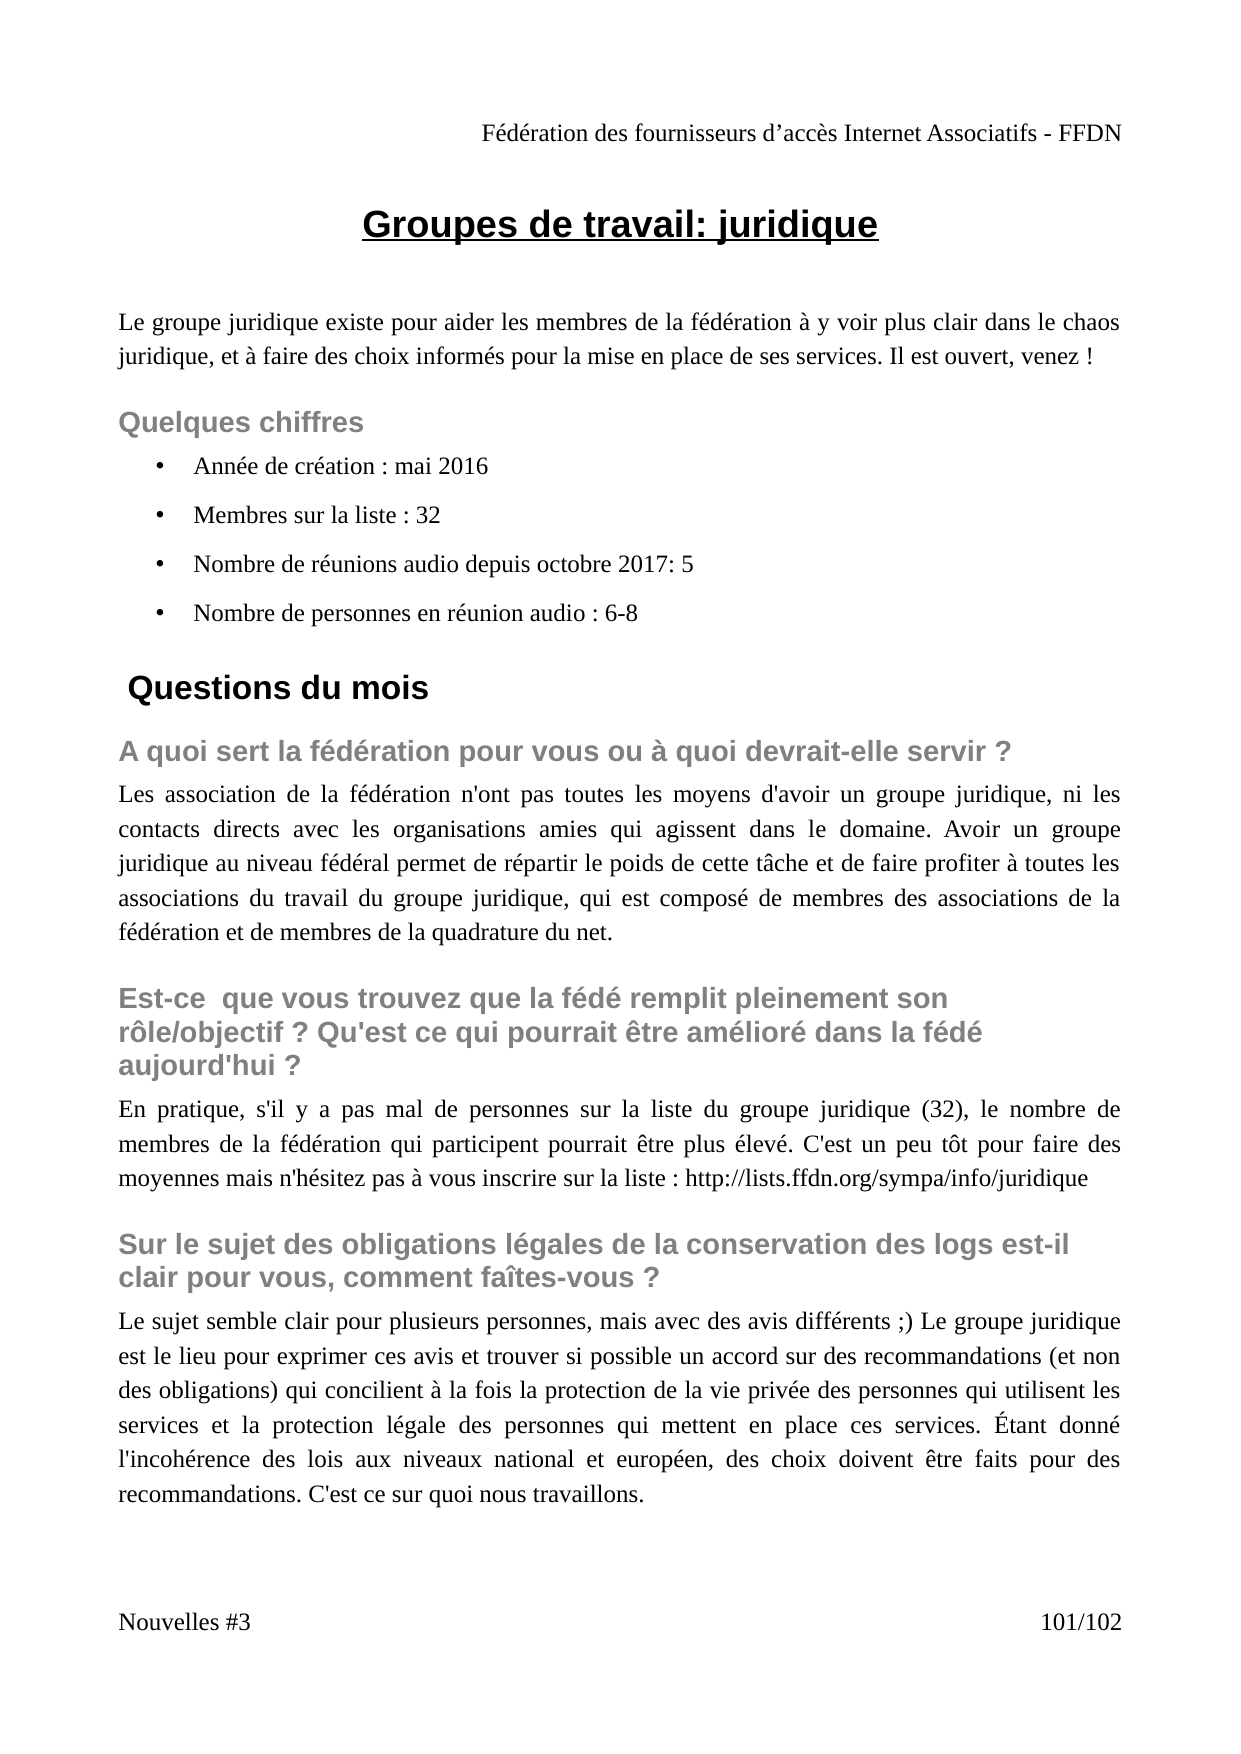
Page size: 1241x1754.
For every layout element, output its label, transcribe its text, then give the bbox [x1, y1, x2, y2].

text Le sujet semble clair pour plusieurs personnes, mais avec des avis différents ;) Le groupe juridique est le lieu pour exprimer ces avis et trouver si possible un accord sur des recommandations (et non des obligations) qui concilient à la fois la protection de la vie privée des personnes qui utilisent les services et la protection légale des personnes qui mettent en place ces services. Étant donné l'incohérence des lois aux niveaux national et européen, des choix doivent être faits pour des recommandations. C'est ce sur quoi nous travaillons. [118, 1306, 1122, 1508]
subtitle Sur le sujet des obligations légales de la conservation des logs est-il clair pour vous, comment faîtes-vous ? [118, 1227, 1122, 1294]
list Nombre de réunions audio depuis octobre 2017: 5 [156, 549, 1122, 578]
text Le groupe juridique existe pour aider les membres de la fédération à y voir plus clair dans le chaos juridique, et à faire des choix informés pour la mise en place de ses services. Il est ouvert, venez ! [118, 307, 1122, 370]
subtitle A quoi sert la fédération pour vous ou à quoi devrait-elle servir ? [118, 733, 1122, 767]
subtitle Groupes de travail: juridique [118, 201, 1122, 245]
subtitle Est-ce que vous trouvez que la fédé remplit pleinement son rôle/objectif ? Qu'est ce qui pourrait être amélioré dans la fédé aujourd'hui ? [118, 981, 1122, 1082]
list Nombre de personnes en réunion audio : 6-8 [156, 598, 1122, 627]
list Membres sur la liste : 32 [156, 500, 1122, 528]
text En pratique, s'il y a pas mal de personnes sur la liste du groupe juridique (32), le nombre de membres de la fédération qui participent pourrait être plus élevé. C'est un peu tôt pour faire des moyennes mais n'hésitez pas à vous inscrire sur la liste : http://lists.ffdn.org/sympa/info/juridique [118, 1094, 1122, 1192]
subtitle Quelques chiffres [118, 405, 1122, 438]
text Les association de la fédération n'ont pas toutes les moyens d'avoir un groupe juridique, ni les contacts directs avec les organisations amies qui agissent dans le domaine. Avoir un groupe juridique au niveau fédéral permet de répartir le poids de cette tâche et de faire profiter à toutes les associations du travail du groupe juridique, qui est composé de membres des associations de la fédération et de membres de la quadrature du net. [118, 779, 1122, 946]
subtitle Questions du mois [118, 668, 1122, 706]
list Année de création : mai 2016 [156, 451, 1122, 479]
